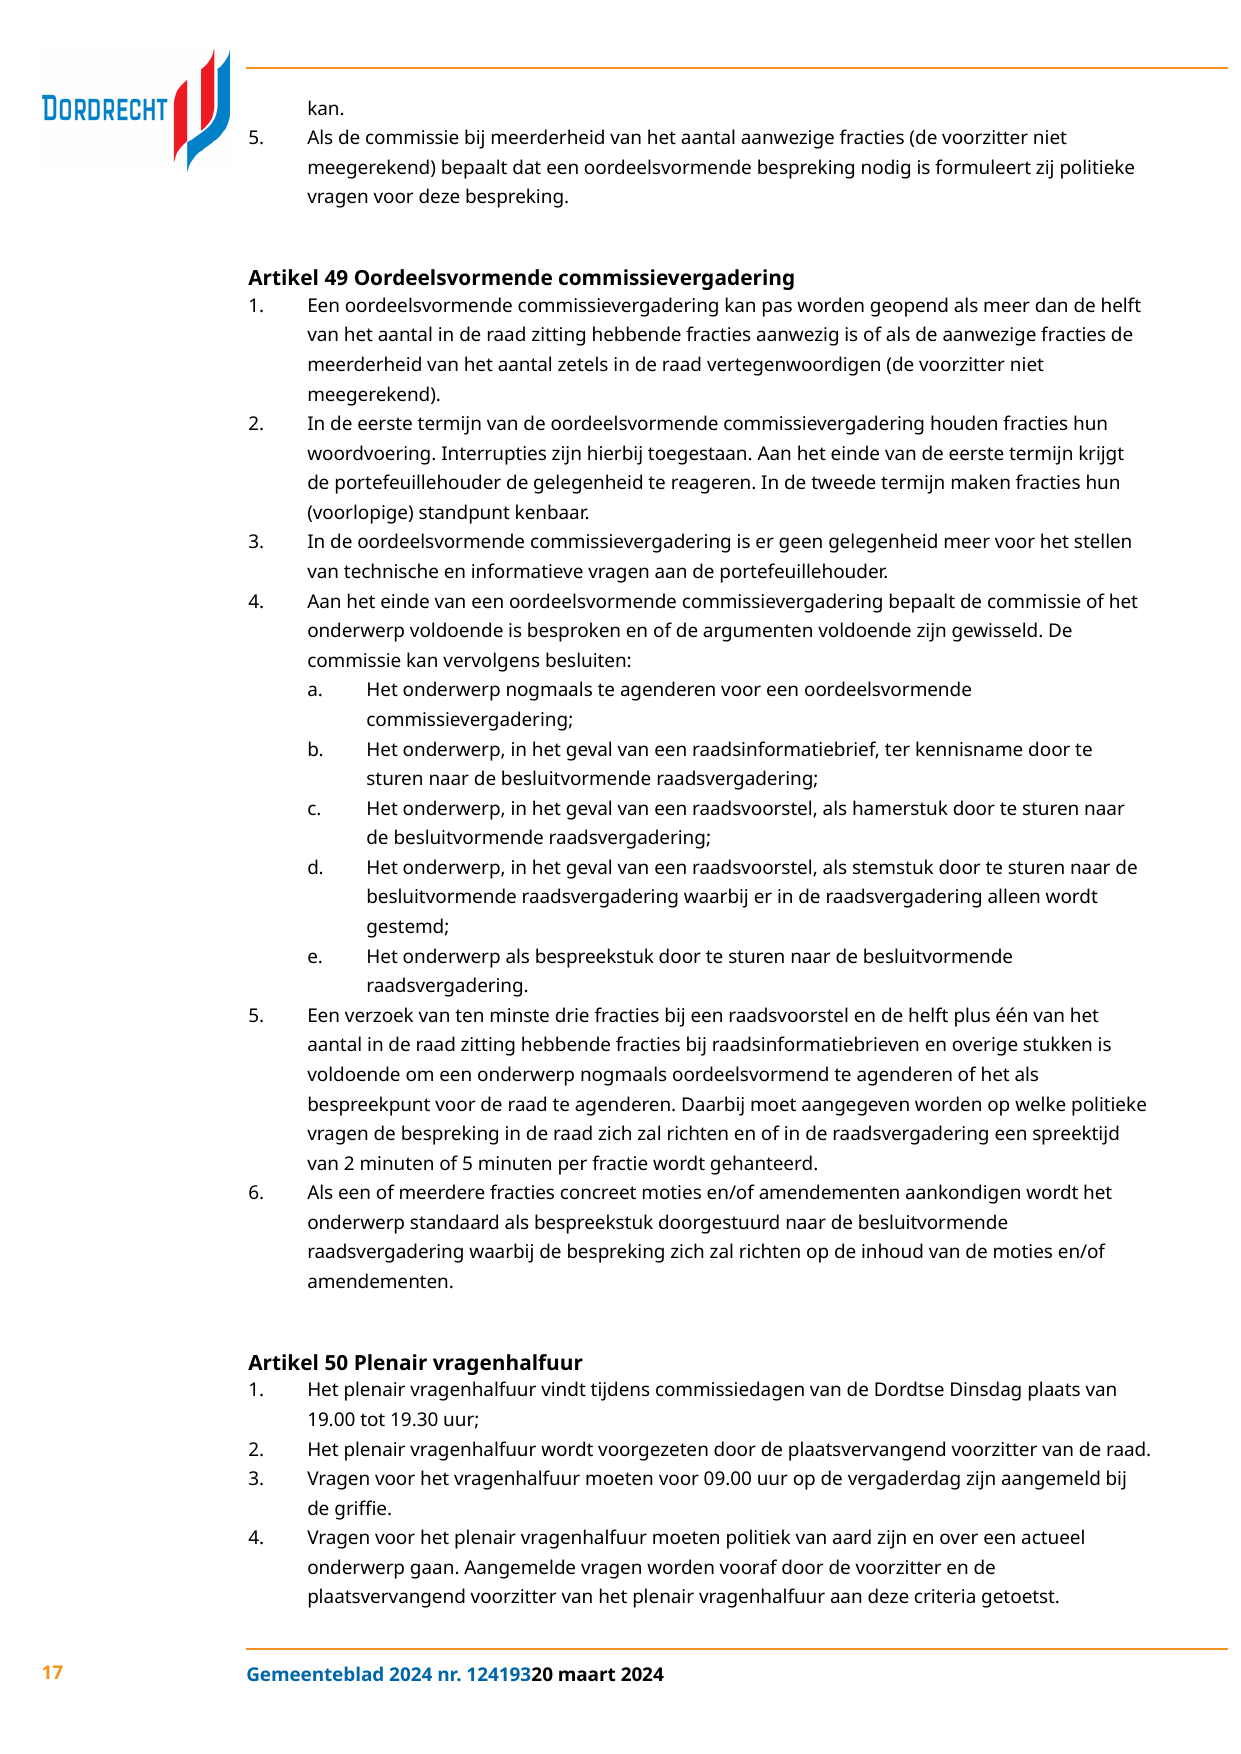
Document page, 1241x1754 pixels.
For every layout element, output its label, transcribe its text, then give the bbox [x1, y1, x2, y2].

list Het onderwerp, in het geval van een raadsvoorstel, als hamerstuk door te sturen naar de besluitvormende raadsvergadering; [307, 795, 1152, 850]
list Het onderwerp, in het geval van een raadsinformatiebrief, ter kennisname door te sturen naar de besluitvormende raadsvergadering; [307, 736, 1152, 791]
list Het onderwerp als bespreekstuk door te sturen naar de besluitvormende raadsvergadering. [307, 943, 1152, 998]
list Het onderwerp nogmaals te agenderen voor een oordeelsvormende commissievergadering; [307, 677, 1152, 732]
text Artikel 49 Oordeelsvormende commissievergadering [248, 263, 1152, 292]
list kan. [248, 95, 1152, 121]
list Als een of meerdere fracties concreet moties en/of amendementen aankondigen wordt het onderwerp standaard als bespreekstuk doorgestuurd naar de besluitvormende raadsvergadering waarbij de bespreking zich zal richten op de inhoud van de moties en/of amendementen. [248, 1179, 1152, 1294]
list In de oordeelsvormende commissievergadering is er geen gelegenheid meer voor het stellen van technische en informatieve vragen aan de portefeuillehouder. [248, 529, 1152, 584]
list Vragen voor het plenair vragenhalfuur moeten politiek van aard zijn en over een actueel onderwerp gaan. Aangemelde vragen worden vooraf door de voorzitter en de plaatsvervangend voorzitter van het plenair vragenhalfuur aan deze criteria getoetst. [248, 1524, 1152, 1609]
list Het plenair vragenhalfuur wordt voorgezeten door de plaatsvervangend voorzitter van de raad. [248, 1436, 1152, 1462]
list Als de commissie bij meerderheid van het aantal aanwezige fracties (de voorzitter niet meegerekend) bepaalt dat een oordeelsvormende bespreking nodig is formuleert zij politieke vragen voor deze bespreking. [248, 124, 1152, 209]
list Het plenair vragenhalfuur vindt tijdens commissiedagen van de Dordtse Dinsdag plaats van 19.00 tot 19.30 uur; [248, 1377, 1152, 1432]
picture [41, 47, 231, 172]
list Vragen voor het vragenhalfuur moeten voor 09.00 uur op de vergaderdag zijn aangemeld bij de griffie. [248, 1465, 1152, 1521]
list Een verzoek van ten minste drie fracties bij een raadsvoorstel en de helft plus één van het aantal in de raad zitting hebbende fracties bij raadsinformatiebrieven en overige stukken is voldoende om een onderwerp nogmaals oordeelsvormend te agenderen of het als bespreekpunt voor de raad te agenderen. Daarbij moet aangegeven worden op welke politieke vragen de bespreking in de raad zich zal richten en of in de raadsvergadering een spreektijd van 2 minuten of 5 minuten per fractie wordt gehanteerd. [248, 1002, 1152, 1176]
list In de eerste termijn van de oordeelsvormende commissievergadering houden fracties hun woordvoering. Interrupties zijn hierbij toegestaan. Aan het einde van de eerste termijn krijgt de portefeuillehouder de gelegenheid te reageren. In de tweede termijn maken fracties hun (voorlopige) standpunt kenbaar. [248, 410, 1152, 525]
list Aan het einde van een oordeelsvormende commissievergadering bepaalt de commissie of het onderwerp voldoende is besproken en of de argumenten voldoende zijn gewisseld. De commissie kan vervolgens besluiten: [248, 588, 1152, 673]
text Artikel 50 Plenair vragenhalfuur [248, 1348, 1152, 1377]
list Een oordeelsvormende commissievergadering kan pas worden geopend als meer dan de helft van het aantal in de raad zitting hebbende fracties aanwezig is of als de aanwezige fracties de meerderheid van het aantal zetels in de raad vertegenwoordigen (de voorzitter niet meegerekend). [248, 292, 1152, 406]
list Het onderwerp, in het geval van een raadsvoorstel, als stemstuk door te sturen naar de besluitvormende raadsvergadering waarbij er in de raadsvergadering alleen wordt gestemd; [307, 854, 1152, 939]
